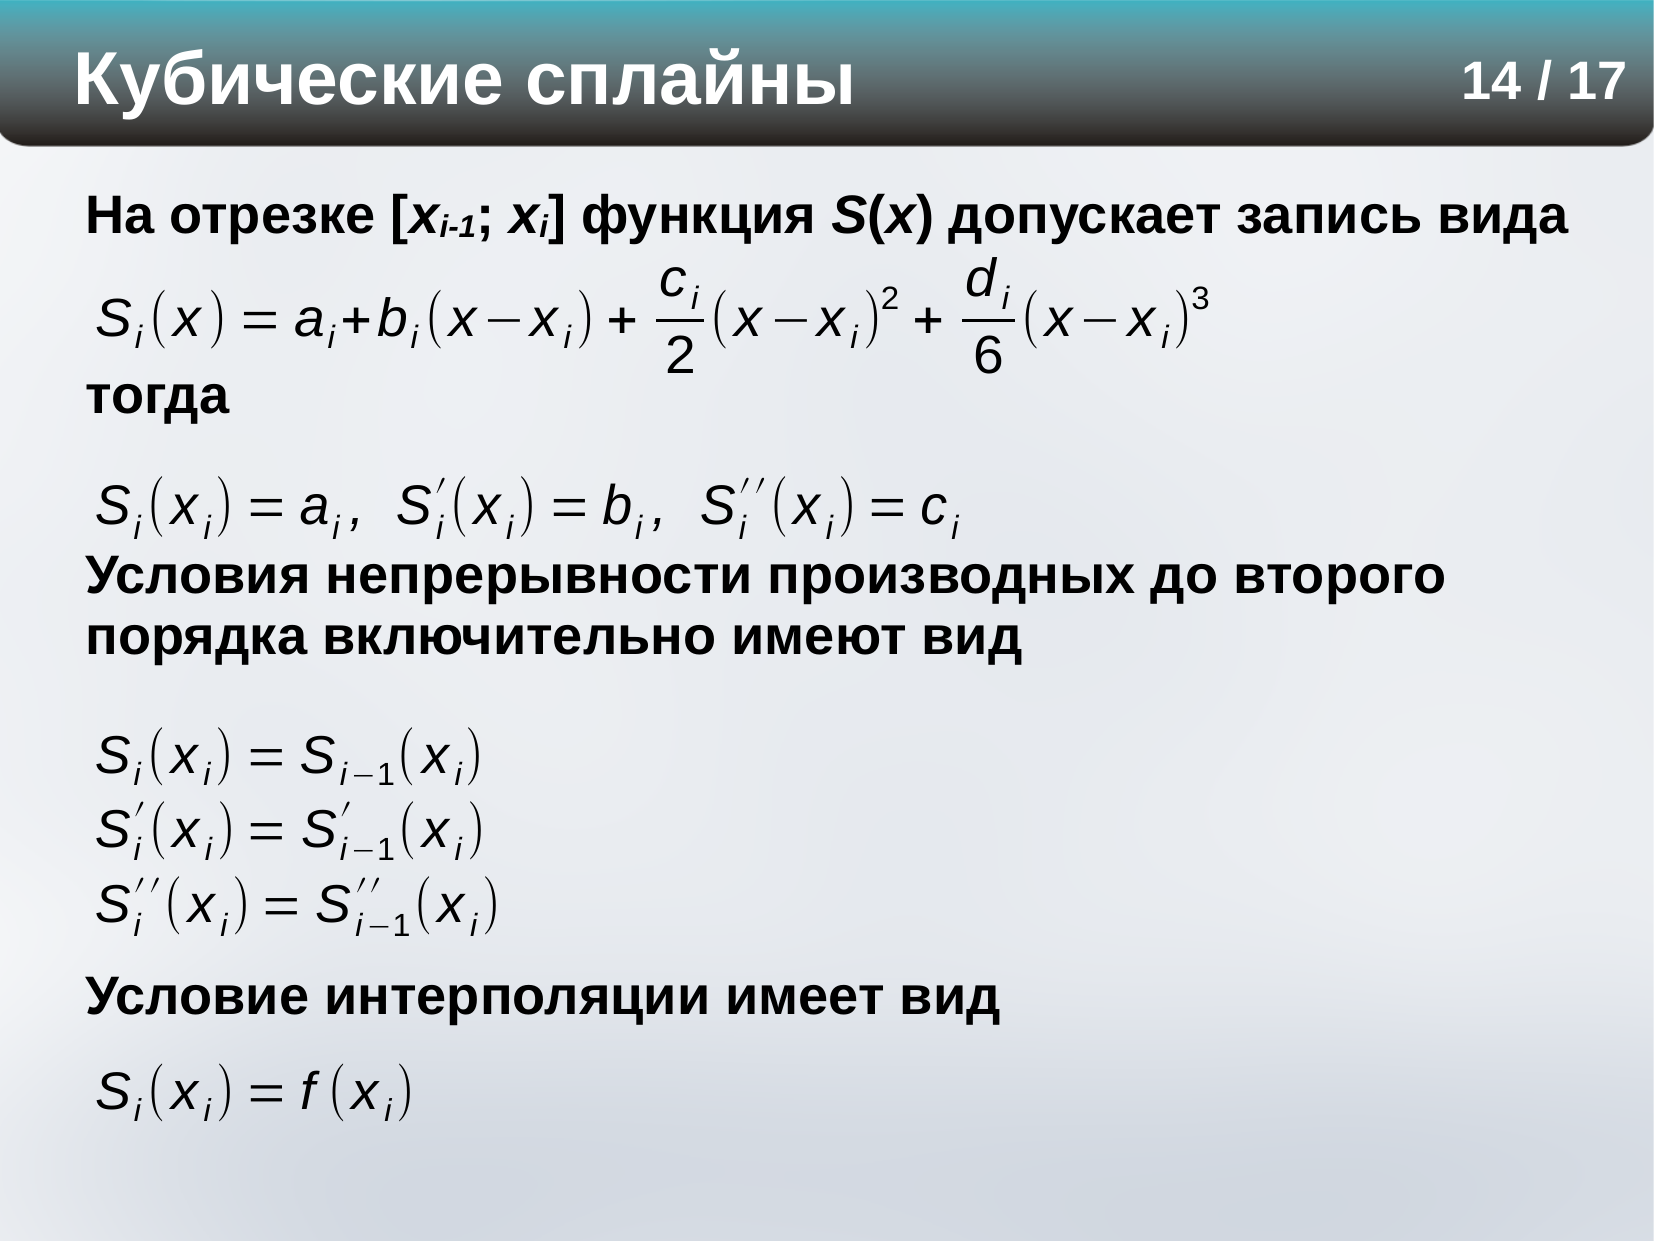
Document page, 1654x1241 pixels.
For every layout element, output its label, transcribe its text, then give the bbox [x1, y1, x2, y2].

chart [88, 723, 507, 943]
text_box На отрезке [xi-1; xi] функция S(x) допускает запись вида тогда Условия непрерывности производных до второго порядка включительно имеют вид Условие интерполяции имеет вид [70, 177, 1595, 1052]
text_box Кубические сплайны [59, 29, 1359, 129]
text_box <номер> / 17 [1446, 42, 1654, 179]
picture [0, 0, 1654, 1241]
chart [88, 248, 1216, 385]
chart [88, 1060, 422, 1129]
chart [88, 469, 969, 546]
